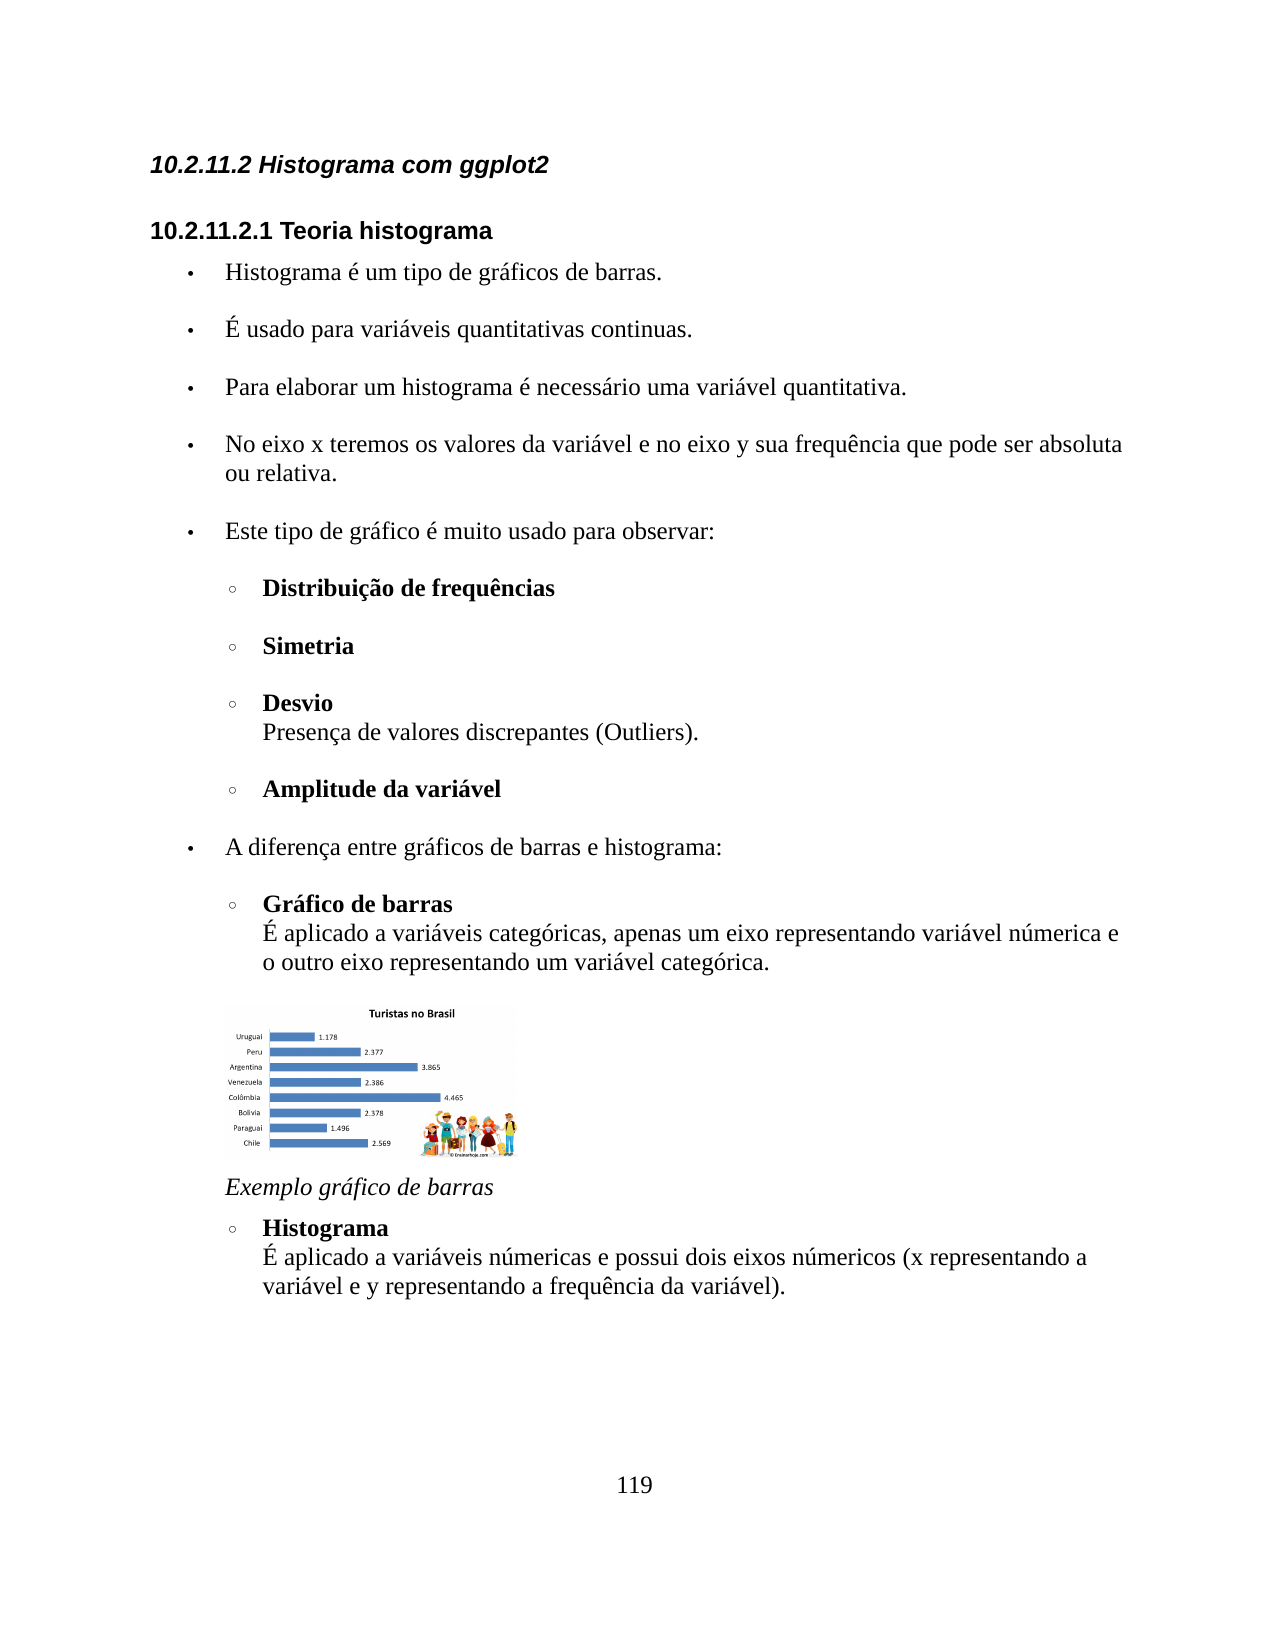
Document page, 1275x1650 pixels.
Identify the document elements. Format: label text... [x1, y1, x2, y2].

list Gráfico de barras É aplicado a variáveis categóricas, apenas um eixo representando variável númerica e o outro eixo representando um variável categórica. [225, 889, 1125, 1004]
list É usado para variáveis quantitativas continuas. [187, 314, 1125, 372]
list Simetria [225, 631, 1125, 688]
list A diferença entre gráficos de barras e histograma: [187, 832, 1125, 889]
list Para elaborar um histograma é necessário uma variável quantitativa. [187, 372, 1125, 429]
list Histograma É aplicado a variáveis númericas e possui dois eixos númericos (x representando a variável e y representando a frequência da variável). [225, 1213, 1125, 1328]
list Distribuição de frequências [225, 573, 1125, 631]
subtitle 10.2.11.2 Histograma com ggplot2 [150, 150, 1125, 178]
list Este tipo de gráfico é muito usado para observar: [187, 516, 1125, 573]
subtitle 10.2.11.2.1 Teoria histograma [150, 216, 1125, 244]
list Amplitude da variável [225, 774, 1125, 832]
list Desvio Presença de valores discrepantes (Outliers). [225, 688, 1125, 774]
list Histograma é um tipo de gráficos de barras. [187, 257, 1125, 314]
picture [225, 1004, 518, 1160]
list Exemplo gráfico de barras [187, 1172, 1125, 1201]
list No eixo x teremos os valores da variável e no eixo y sua frequência que pode ser absoluta ou relativa. [187, 429, 1125, 516]
